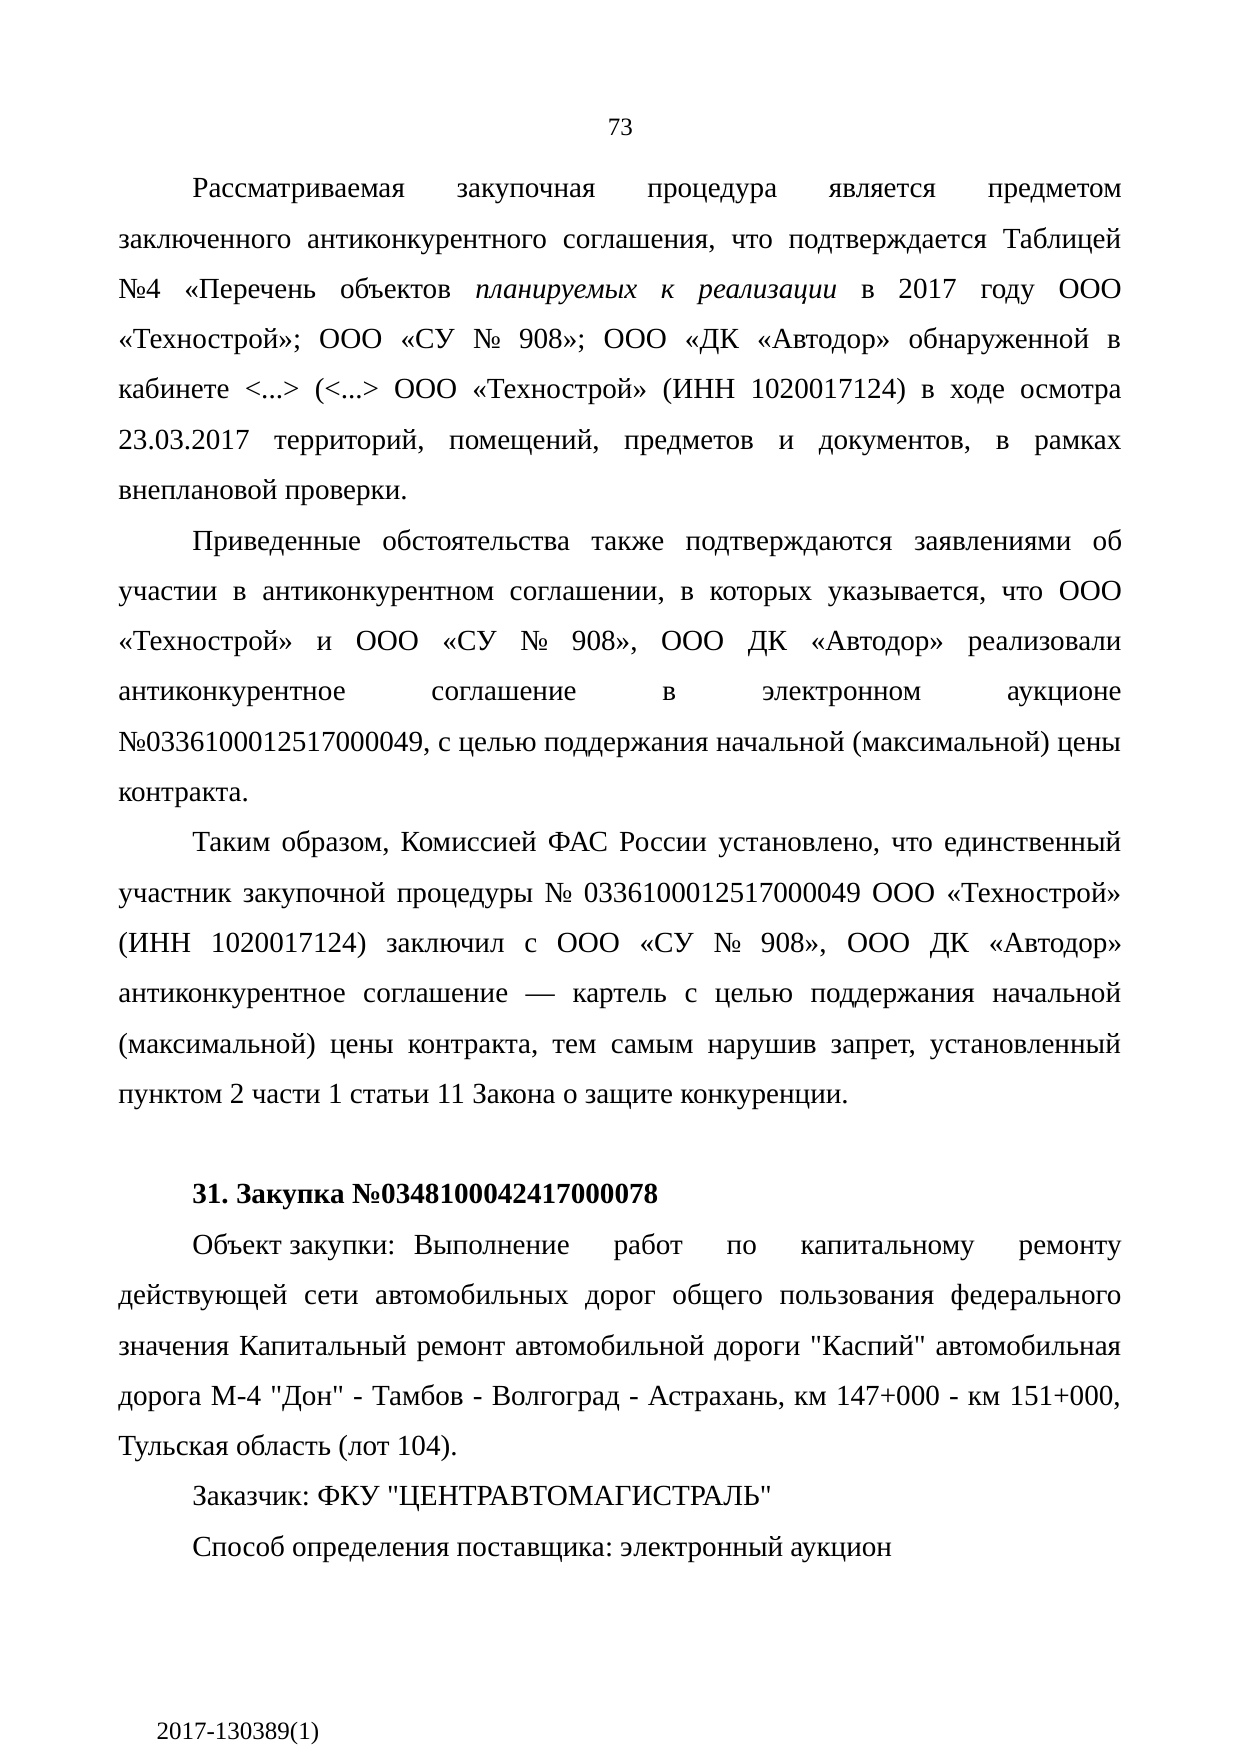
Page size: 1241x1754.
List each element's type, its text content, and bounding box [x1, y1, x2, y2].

text Объект закупки: Выполнение работ по капитальному ремонту действующей сети автомобильных дорог общего пользования федерального значения Капитальный ремонт автомобильной дороги "Каспий" автомобильная дорога М-4 "Дон" - Тамбов - Волгоград - Астрахань, км 147+000 - км 151+000, Тульская область (лот 104). [118, 1227, 1122, 1462]
text 31. Закупка №0348100042417000078 [118, 1177, 1122, 1210]
text Приведенные обстоятельства также подтверждаются заявлениями об участии в антиконкурентном соглашении, в которых указывается, что ООО «Технострой» и ООО «СУ № 908», ООО ДК «Автодор» реализовали антиконкурентное соглашение в электронном аукционе №0336100012517000049, с целью поддержания начальной (максимальной) цены контракта. [118, 523, 1122, 808]
text Рассматриваемая закупочная процедура является предметом заключенного антиконкурентного соглашения, что подтверждается Таблицей №4 «Перечень объектов планируемых к реализации в 2017 году ООО «Технострой»; ООО «СУ № 908»; ООО «ДК «Автодор» обнаруженной в кабинете <...> (<...> ООО «Технострой» (ИНН 1020017124) в ходе осмотра 23.03.2017 территорий, помещений, предметов и документов, в рамках внеплановой проверки. [118, 170, 1122, 506]
text Способ определения поставщика: электронный аукцион [118, 1529, 1122, 1562]
text Заказчик: ФКУ "ЦЕНТРАВТОМАГИСТРАЛЬ" [118, 1478, 1122, 1512]
text Таким образом, Комиссией ФАС России установлено, что единственный участник закупочной процедуры № 0336100012517000049 ООО «Технострой» (ИНН 1020017124) заключил с ООО «СУ № 908», ООО ДК «Автодор» антиконкурентное соглашение — картель с целью поддержания начальной (максимальной) цены контракта, тем самым нарушив запрет, установленный пунктом 2 части 1 статьи 11 Закона о защите конкуренции. [118, 824, 1122, 1109]
